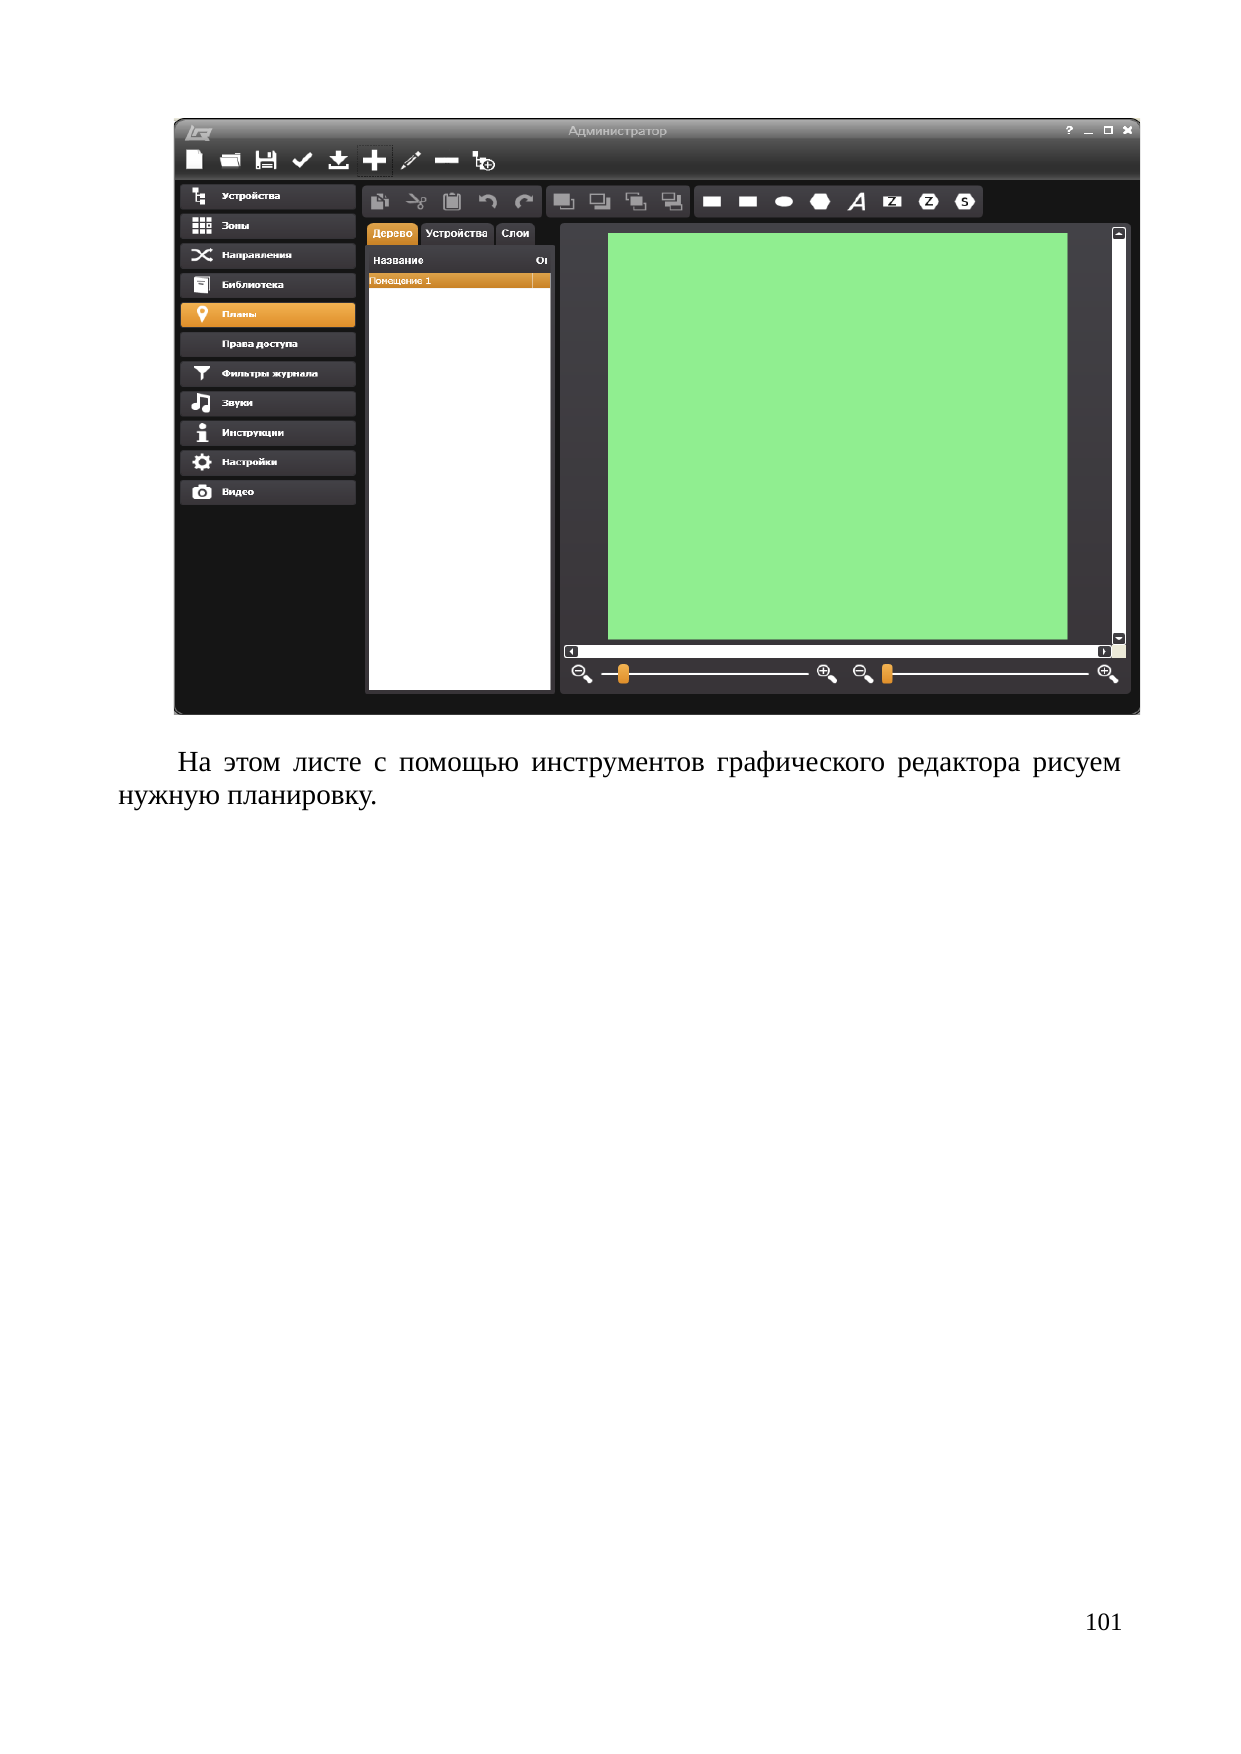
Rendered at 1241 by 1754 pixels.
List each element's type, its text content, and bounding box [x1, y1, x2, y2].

picture [173, 118, 1141, 715]
text На этом листе с помощью инструментов графического редактора рисуем нужную планировку. [118, 715, 1122, 811]
